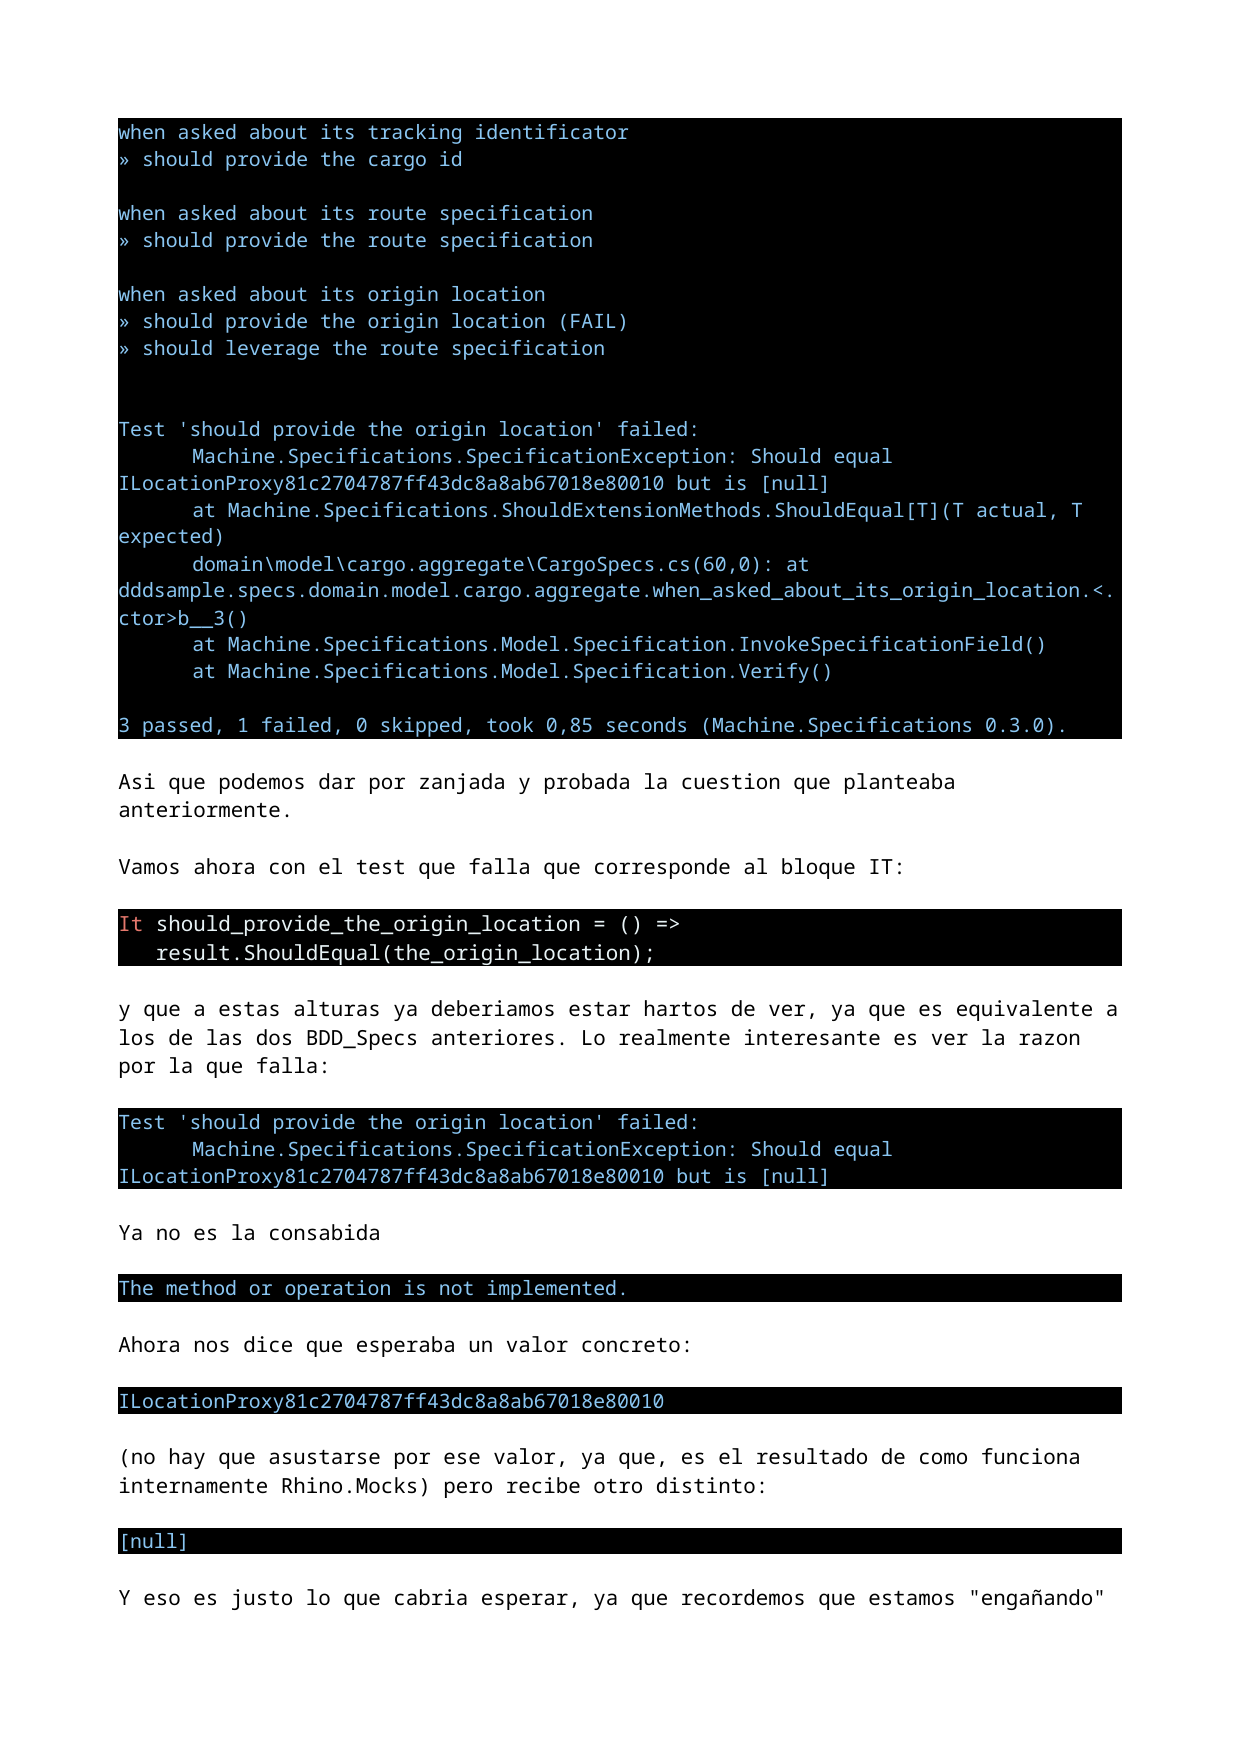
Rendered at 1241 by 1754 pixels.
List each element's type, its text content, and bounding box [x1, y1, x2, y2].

text ILocationProxy81c2704787ff43dc8a8ab67018e80010 [118, 1387, 1122, 1414]
text when asked about its tracking identificator [118, 118, 1122, 145]
text » should leverage the route specification [118, 334, 1122, 361]
text result.ShouldEqual(the_origin_location); [118, 938, 1122, 966]
text » should provide the origin location (FAIL) [118, 307, 1122, 334]
text The method or operation is not implemented. [118, 1274, 1122, 1302]
text Ya no es la consabida [118, 1218, 1122, 1246]
text 3 passed, 1 failed, 0 skipped, took 0,85 seconds (Machine.Specifications 0.3.0). [118, 712, 1122, 739]
text Machine.Specifications.SpecificationException: Should equal ILocationProxy81c2704787ff43dc8a8ab67018e80010 but is [null] [118, 442, 1122, 496]
text at Machine.Specifications.Model.Specification.InvokeSpecificationField() [118, 631, 1122, 658]
text Ahora nos dice que esperaba un valor concreto: [118, 1330, 1122, 1358]
text at Machine.Specifications.Model.Specification.Verify() [118, 658, 1122, 685]
text [null] [118, 1528, 1122, 1554]
text domain\model\cargo.aggregate\CargoSpecs.cs(60,0): at dddsample.specs.domain.model.cargo.aggregate.when_asked_about_its_origin_location.<.ctor>b__3() [118, 550, 1122, 631]
text when asked about its route specification [118, 199, 1122, 226]
text » should provide the cargo id [118, 145, 1122, 172]
text when asked about its origin location [118, 280, 1122, 307]
text Machine.Specifications.SpecificationException: Should equal ILocationProxy81c2704787ff43dc8a8ab67018e80010 but is [null] [118, 1135, 1122, 1189]
text Test 'should provide the origin location' failed: [118, 1108, 1122, 1135]
text Test 'should provide the origin location' failed: [118, 415, 1122, 442]
text y que a estas alturas ya deberiamos estar hartos de ver, ya que es equivalente a los de las dos BDD_Specs anteriores. Lo realmente interesante es ver la razon por la que falla: [118, 994, 1122, 1080]
text Y eso es justo lo que cabria esperar, ya que recordemos que estamos "engañando" [118, 1583, 1122, 1611]
text Vamos ahora con el test que falla que corresponde al bloque IT: [118, 852, 1122, 881]
text » should provide the route specification [118, 226, 1122, 253]
text It should_provide_the_origin_location = () => [118, 909, 1122, 938]
text Asi que podemos dar por zanjada y probada la cuestion que planteaba anteriormente. [118, 767, 1122, 824]
text (no hay que asustarse por ese valor, ya que, es el resultado de como funciona internamente Rhino.Mocks) pero recibe otro distinto: [118, 1442, 1122, 1499]
text at Machine.Specifications.ShouldExtensionMethods.ShouldEqual[T](T actual, T expected) [118, 496, 1122, 550]
